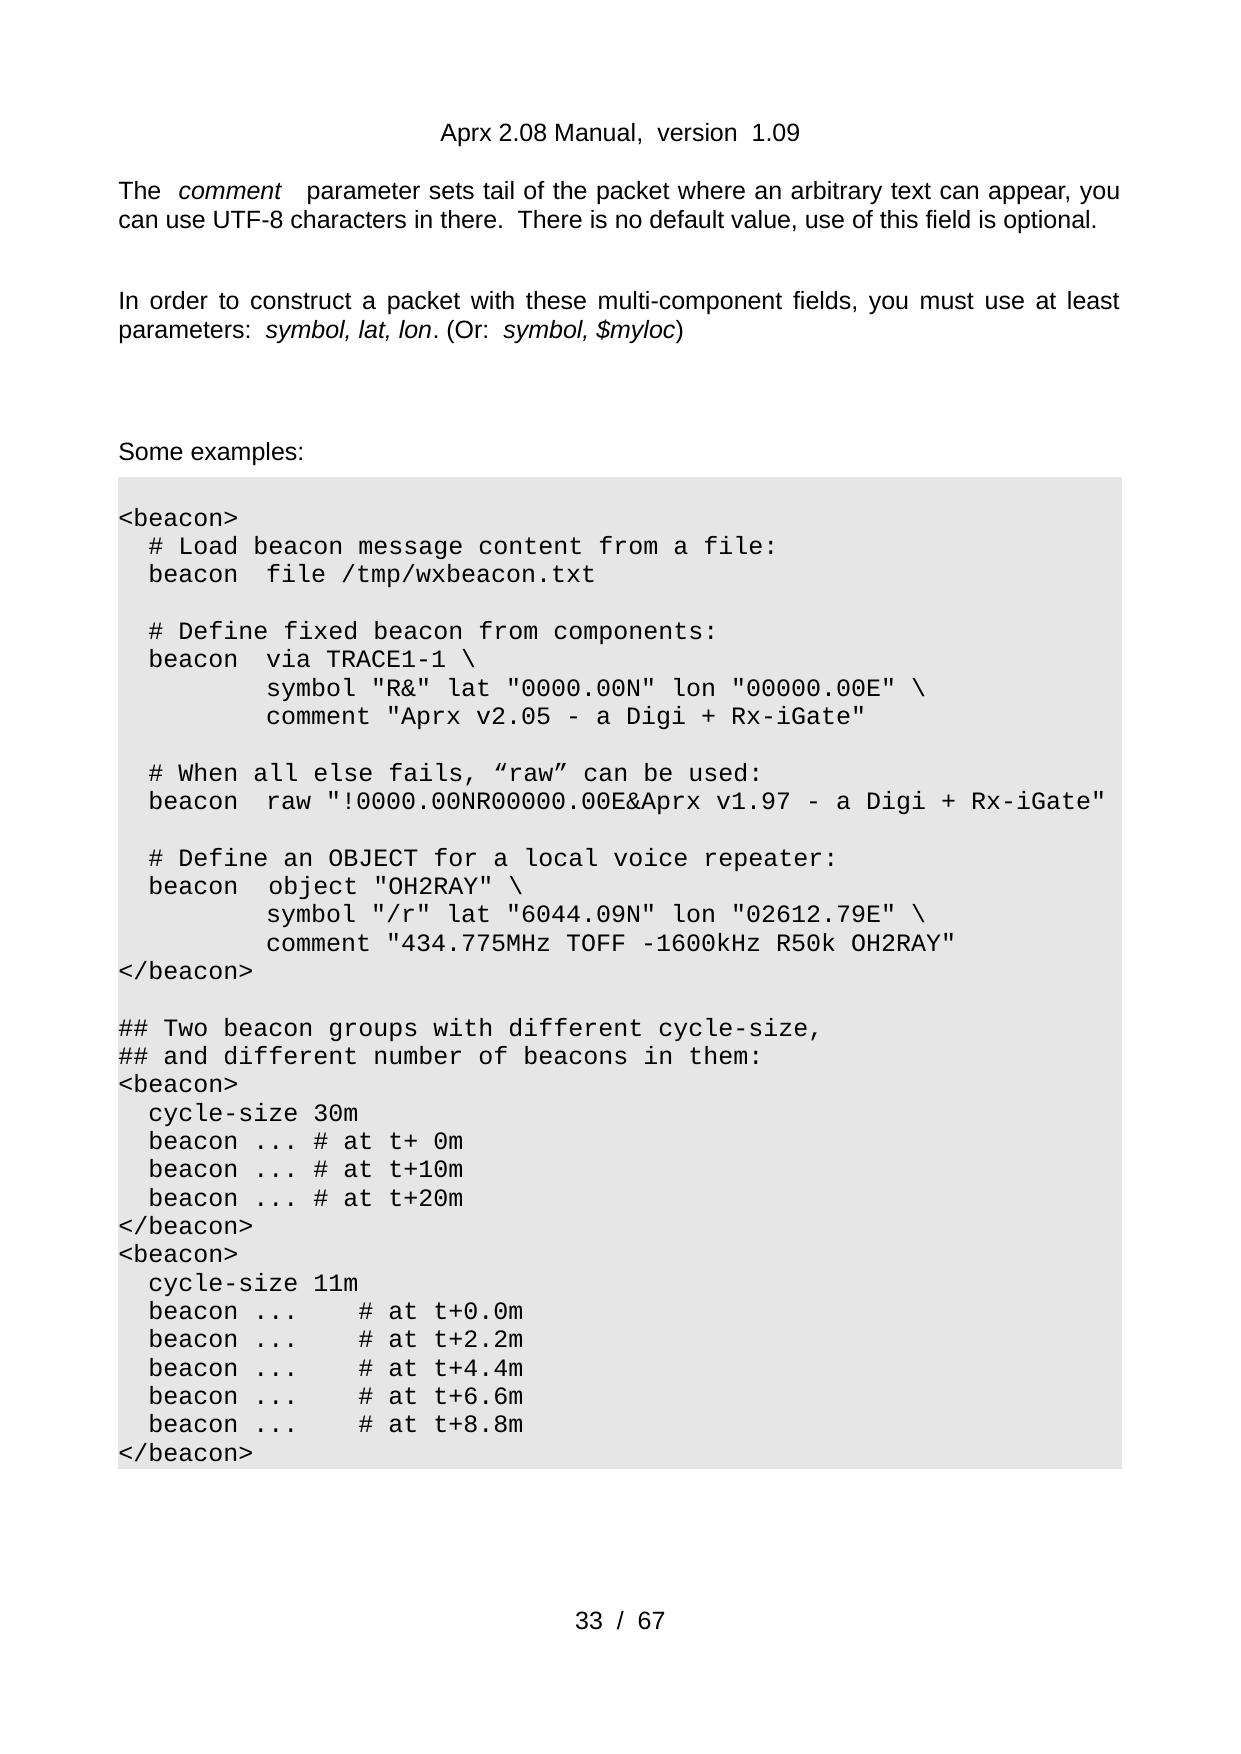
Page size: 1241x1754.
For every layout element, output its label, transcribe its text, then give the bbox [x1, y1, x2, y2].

text # Load beacon message content from a file: [118, 534, 1122, 562]
text comment "Aprx v2.05 - a Digi + Rx-iGate" [118, 704, 1122, 732]
text beacon ... # at t+8.8m [118, 1412, 1122, 1440]
text symbol "/r" lat "6044.09N" lon "02612.79E" \ [118, 902, 1122, 930]
text Some examples: [118, 436, 1122, 465]
text cycle-size 30m [118, 1100, 1122, 1129]
text symbol "R&" lat "0000.00N" lon "00000.00E" \ [118, 675, 1122, 704]
text beacon ... # at t+0.0m [118, 1299, 1122, 1327]
text comment "434.775MHz TOFF -1600kHz R50k OH2RAY" [118, 930, 1122, 959]
text In order to construct a packet with these multi-component fields, you must use at least parameters: symbol, lat, lon. (Or: symbol, $myloc) [118, 286, 1122, 344]
text # Define fixed beacon from components: [118, 619, 1122, 647]
text <beacon> [118, 505, 1122, 534]
text # When all else fails, “raw” can be used: [118, 760, 1122, 789]
text beacon ... # at t+2.2m [118, 1327, 1122, 1355]
text beacon ... # at t+ 0m [118, 1129, 1122, 1157]
text # Define an OBJECT for a local voice repeater: [118, 845, 1122, 874]
text beacon raw "!0000.00NR00000.00E&Aprx v1.97 - a Digi + Rx-iGate" [118, 789, 1122, 817]
text ## Two beacon groups with different cycle-size, [118, 1015, 1122, 1044]
text </beacon> [118, 1214, 1122, 1242]
text beacon ... # at t+10m [118, 1157, 1122, 1185]
text <beacon> [118, 1242, 1122, 1270]
text ## and different number of beacons in them: [118, 1044, 1122, 1072]
text beacon via TRACE1-1 \ [118, 647, 1122, 675]
text beacon file /tmp/wxbeacon.txt [118, 562, 1122, 590]
text </beacon> [118, 1440, 1122, 1469]
text The comment parameter sets tail of the packet where an arbitrary text can appear, you can use UTF-8 characters in there. There is no default value, use of this field is optional. [118, 176, 1122, 234]
text beacon ... # at t+6.6m [118, 1384, 1122, 1412]
text cycle-size 11m [118, 1270, 1122, 1299]
text <beacon> [118, 1072, 1122, 1100]
text </beacon> [118, 959, 1122, 987]
text beacon ... # at t+20m [118, 1185, 1122, 1214]
text beacon object "OH2RAY" \ [118, 874, 1122, 902]
text beacon ... # at t+4.4m [118, 1355, 1122, 1384]
